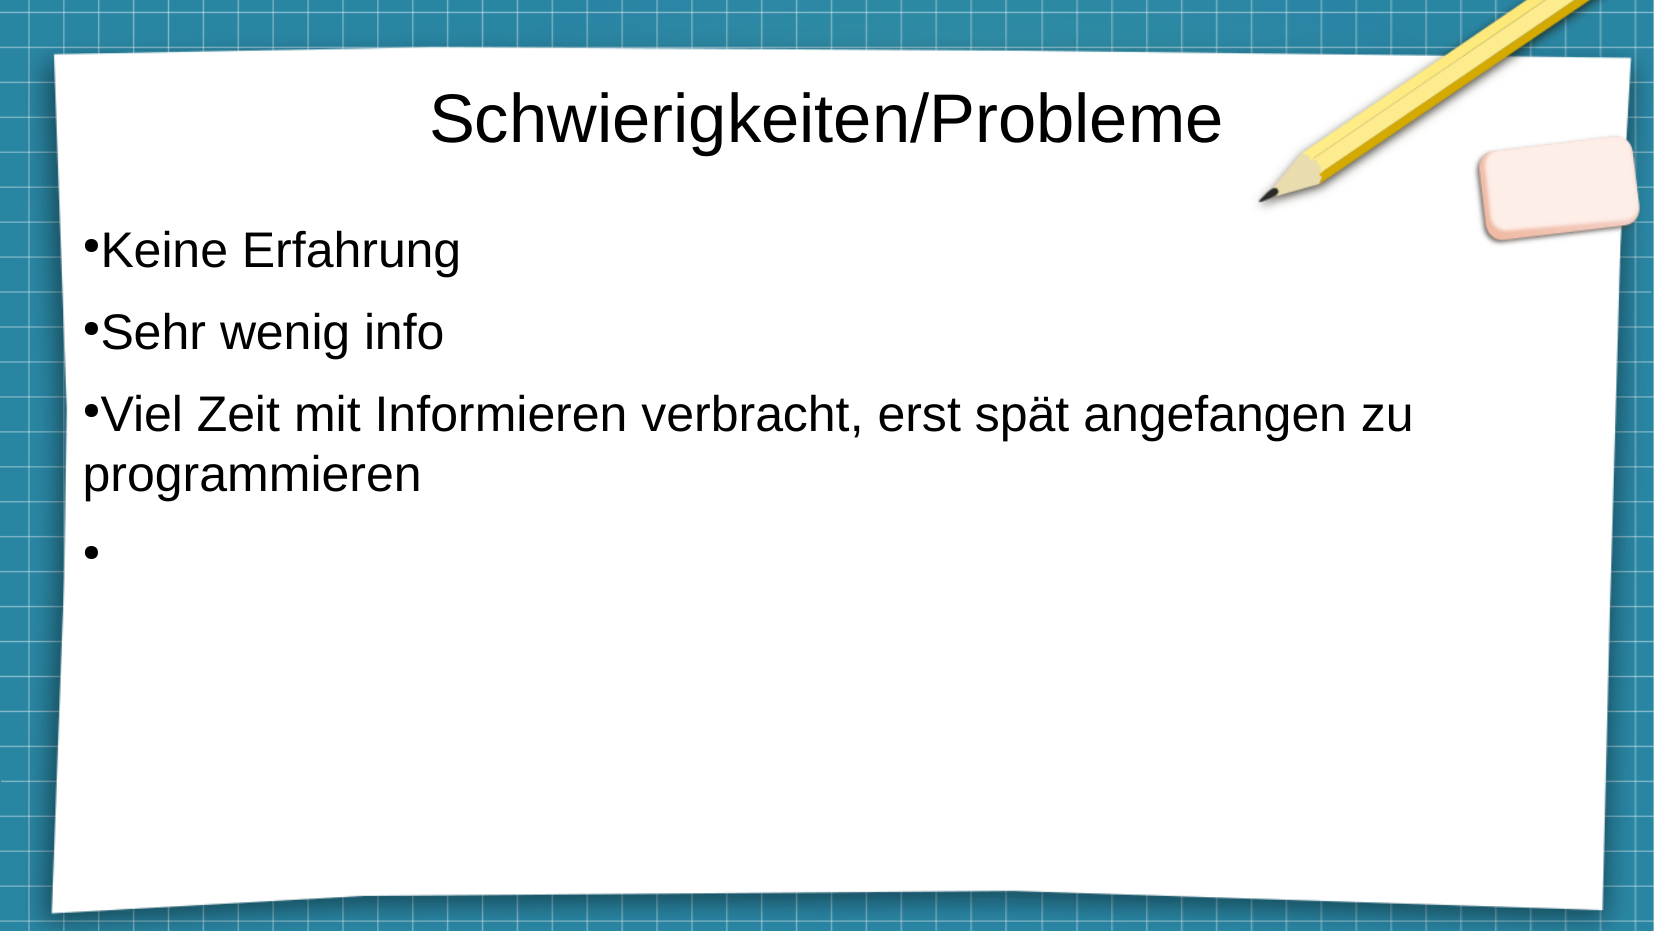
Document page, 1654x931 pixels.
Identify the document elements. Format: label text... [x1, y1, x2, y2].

title Schwierigkeiten/Probleme [82, 37, 1571, 193]
list Keine Erfahrung Sehr wenig info Viel Zeit mit Informieren verbracht, erst spät angefangen zu programmieren [82, 217, 1571, 758]
